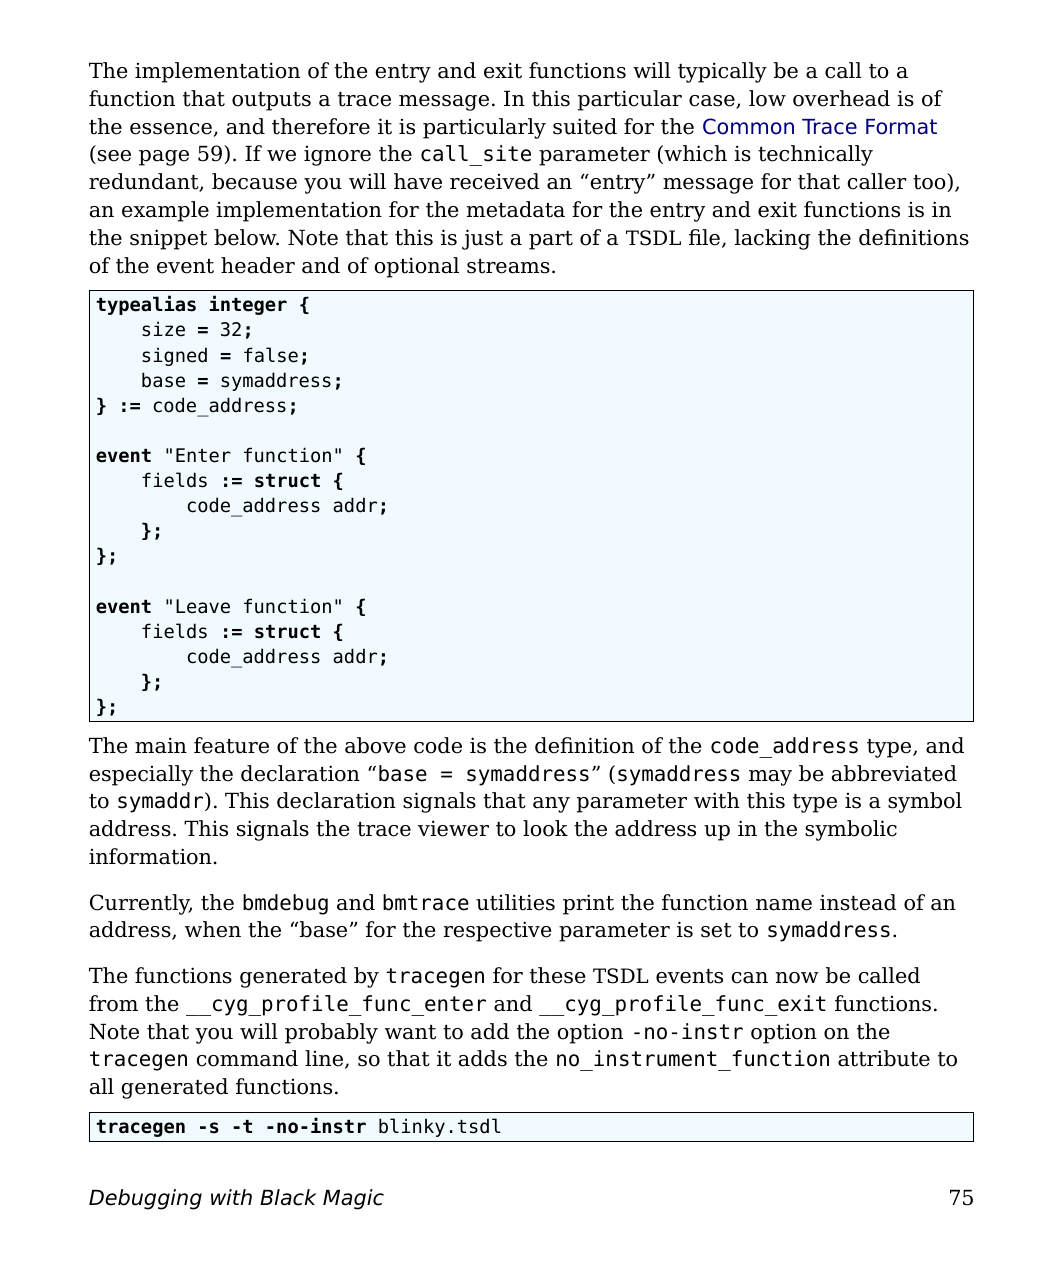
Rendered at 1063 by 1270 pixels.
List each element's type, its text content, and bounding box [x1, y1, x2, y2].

text }; [90, 516, 973, 541]
text The implementation of the entry and exit functions will typically be a call to a function that outputs a trace message. In this particular case, low overhead is of the essence, and therefore it is particularly suited for the Common Trace Format (see page 59). If we ignore the call_site parameter (which is technically redundant, because you will have received an “entry” message for that caller too), an example implementation for the metadata for the entry and exit functions is in the snippet below. Note that this is just a part of a TSDL file, lacking the definitions of the event header and of optional streams. [88, 59, 974, 278]
text The functions generated by tracegen for these TSDL events can now be called from the __cyg_profile_func_enter and __cyg_profile_func_exit functions. Note that you will probably want to add the option -no-instr option on the tracegen command line, so that it adds the no_instrument_function attribute to all generated functions. [88, 964, 974, 1099]
text }; [90, 692, 973, 721]
text typealias integer { [90, 291, 973, 316]
text signed = false; [90, 341, 973, 366]
text base = symaddress; [90, 366, 973, 391]
text event "Enter function" { [90, 441, 973, 466]
text } := code_address; [90, 391, 973, 416]
text fields := struct { [90, 617, 973, 642]
text fields := struct { [90, 466, 973, 491]
text size = 32; [90, 316, 973, 341]
text }; [90, 541, 973, 567]
text }; [90, 667, 973, 692]
text The main feature of the above code is the definition of the code_address type, and especially the declaration “base = symaddress” (symaddress may be abbreviated to symaddr). This declaration signals that any parameter with this type is a symbol address. This signals the trace viewer to look the address up in the symbolic information. [88, 734, 974, 869]
text event "Leave function" { [90, 592, 973, 617]
text tracegen -s -t -no-instr blinky.tsdl [90, 1113, 973, 1141]
text code_address addr; [90, 491, 973, 516]
text code_address addr; [90, 642, 973, 667]
text Currently, the bmdebug and bmtrace utilities print the function name instead of an address, when the “base” for the respective parameter is set to symaddress. [88, 891, 974, 943]
